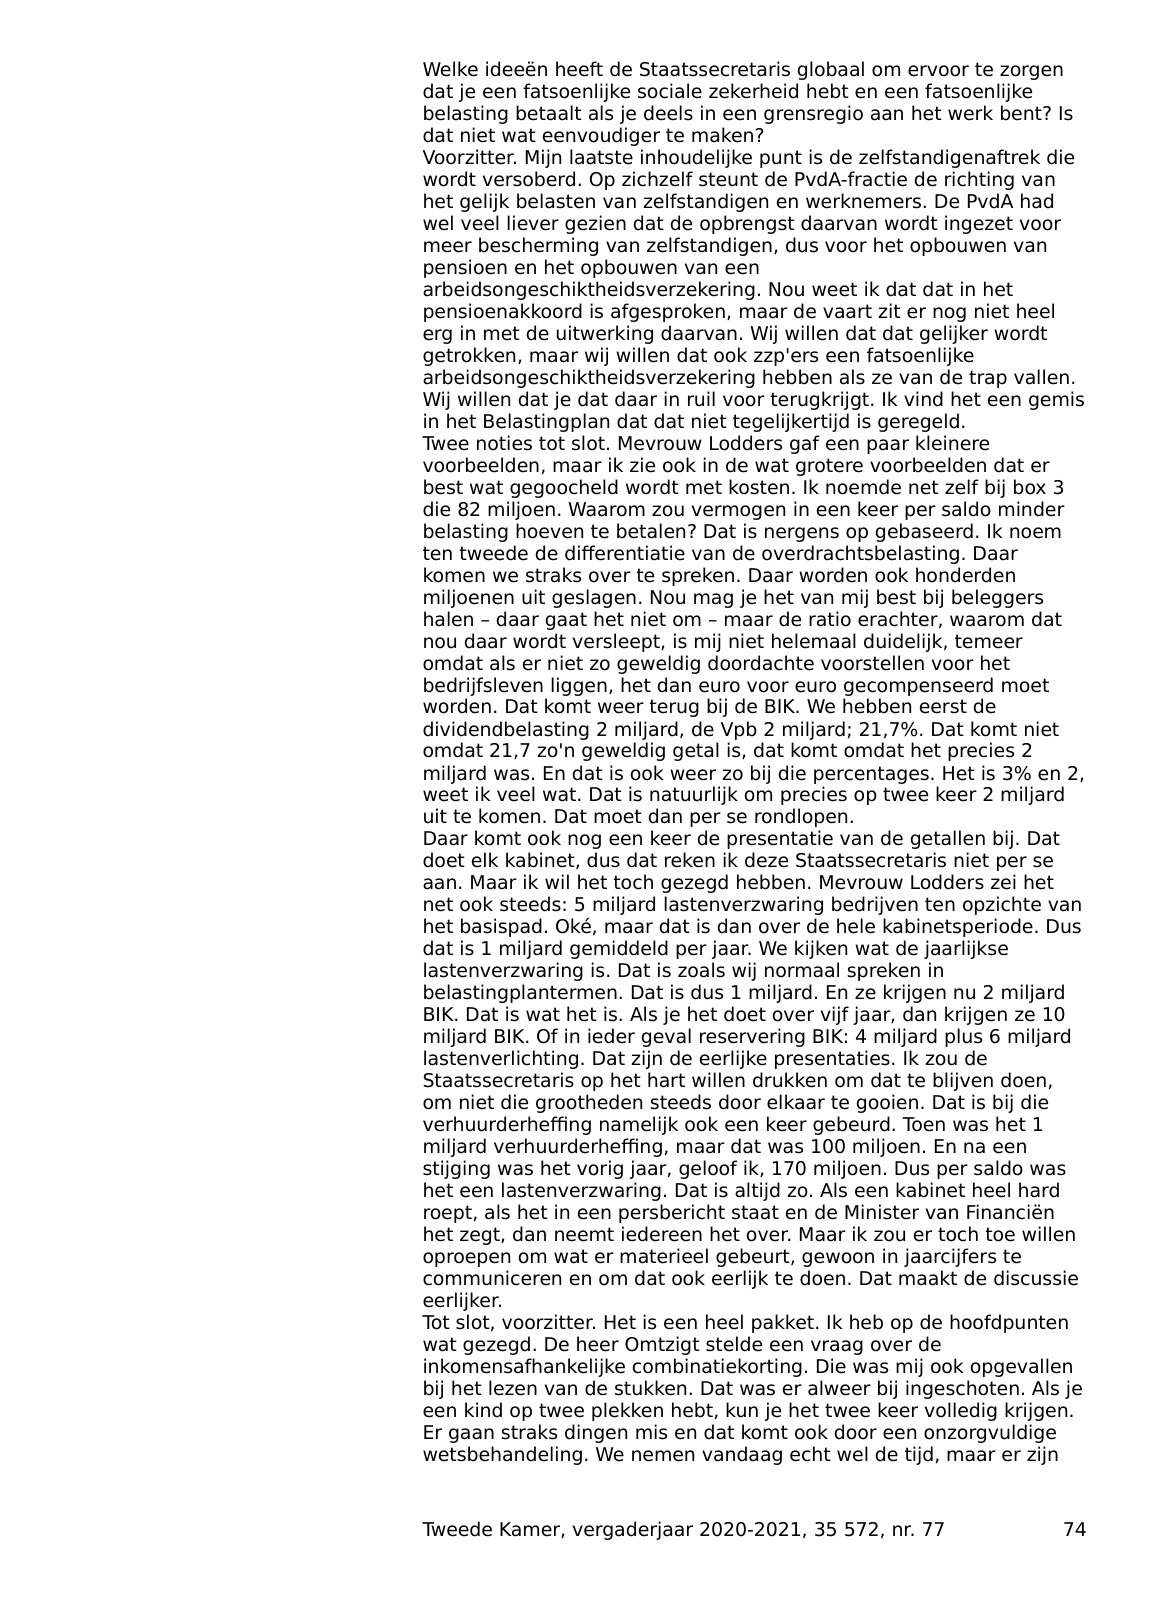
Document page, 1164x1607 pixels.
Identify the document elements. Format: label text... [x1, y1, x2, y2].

text Twee noties tot slot. Mevrouw Lodders gaf een paar kleinere voorbeelden, maar ik zie ook in de wat grotere voorbeelden dat er best wat gegoocheld wordt met kosten. Ik noemde net zelf bij box 3 die 82 miljoen. Waarom zou vermogen in een keer per saldo minder belasting hoeven te betalen? Dat is nergens op gebaseerd. Ik noem ten tweede de differentiatie van de overdrachtsbelasting. Daar komen we straks over te spreken. Daar worden ook honderden miljoenen uit geslagen. Nou mag je het van mij best bij beleggers halen – daar gaat het niet om – maar de ratio erachter, waarom dat nou daar wordt versleept, is mij niet helemaal duidelijk, temeer omdat als er niet zo geweldig doordachte voorstellen voor het bedrijfsleven liggen, het dan euro voor euro gecompenseerd moet worden. Dat komt weer terug bij de BIK. We hebben eerst de dividendbelasting 2 miljard, de Vpb 2 miljard; 21,7%. Dat komt niet omdat 21,7 zo'n geweldig getal is, dat komt omdat het precies 2 miljard was. En dat is ook weer zo bij die percentages. Het is 3% en 2, weet ik veel wat. Dat is natuurlijk om precies op twee keer 2 miljard uit te komen. Dat moet dan per se rondlopen. [422, 433, 1087, 828]
text Tot slot, voorzitter. Het is een heel pakket. Ik heb op de hoofdpunten wat gezegd. De heer Omtzigt stelde een vraag over de inkomensafhankelijke combinatiekorting. Die was mij ook opgevallen bij het lezen van de stukken. Dat was er alweer bij ingeschoten. Als je een kind op twee plekken hebt, kun je het twee keer volledig krijgen. Er gaan straks dingen mis en dat komt ook door een onzorgvuldige wetsbehandeling. We nemen vandaag echt wel de tijd, maar er zijn [422, 1312, 1087, 1466]
text Welke ideeën heeft de Staatssecretaris globaal om ervoor te zorgen dat je een fatsoenlijke sociale zekerheid hebt en een fatsoenlijke belasting betaalt als je deels in een grensregio aan het werk bent? Is dat niet wat eenvoudiger te maken? [422, 59, 1087, 147]
text Voorzitter. Mijn laatste inhoudelijke punt is de zelfstandigenaftrek die wordt versoberd. Op zichzelf steunt de PvdA-fractie de richting van het gelijk belasten van zelfstandigen en werknemers. De PvdA had wel veel liever gezien dat de opbrengst daarvan wordt ingezet voor meer bescherming van zelfstandigen, dus voor het opbouwen van pensioen en het opbouwen van een arbeidsongeschiktheidsverzekering. Nou weet ik dat dat in het pensioenakkoord is afgesproken, maar de vaart zit er nog niet heel erg in met de uitwerking daarvan. Wij willen dat dat gelijker wordt getrokken, maar wij willen dat ook zzp'ers een fatsoenlijke arbeidsongeschiktheidsverzekering hebben als ze van de trap vallen. Wij willen dat je dat daar in ruil voor terugkrijgt. Ik vind het een gemis in het Belastingplan dat dat niet tegelijkertijd is geregeld. [422, 147, 1087, 433]
text Daar komt ook nog een keer de presentatie van de getallen bij. Dat doet elk kabinet, dus dat reken ik deze Staatssecretaris niet per se aan. Maar ik wil het toch gezegd hebben. Mevrouw Lodders zei het net ook steeds: 5 miljard lastenverzwaring bedrijven ten opzichte van het basispad. Oké, maar dat is dan over de hele kabinetsperiode. Dus dat is 1 miljard gemiddeld per jaar. We kijken wat de jaarlijkse lastenverzwaring is. Dat is zoals wij normaal spreken in belastingplantermen. Dat is dus 1 miljard. En ze krijgen nu 2 miljard BIK. Dat is wat het is. Als je het doet over vijf jaar, dan krijgen ze 10 miljard BIK. Of in ieder geval reservering BIK: 4 miljard plus 6 miljard lastenverlichting. Dat zijn de eerlijke presentaties. Ik zou de Staatssecretaris op het hart willen drukken om dat te blijven doen, om niet die grootheden steeds door elkaar te gooien. Dat is bij die verhuurderheffing namelijk ook een keer gebeurd. Toen was het 1 miljard verhuurderheffing, maar dat was 100 miljoen. En na een stijging was het vorig jaar, geloof ik, 170 miljoen. Dus per saldo was het een lastenverzwaring. Dat is altijd zo. Als een kabinet heel hard roept, als het in een persbericht staat en de Minister van Financiën het zegt, dan neemt iedereen het over. Maar ik zou er toch toe willen oproepen om wat er materieel gebeurt, gewoon in jaarcijfers te communiceren en om dat ook eerlijk te doen. Dat maakt de discussie eerlijker. [422, 828, 1087, 1312]
